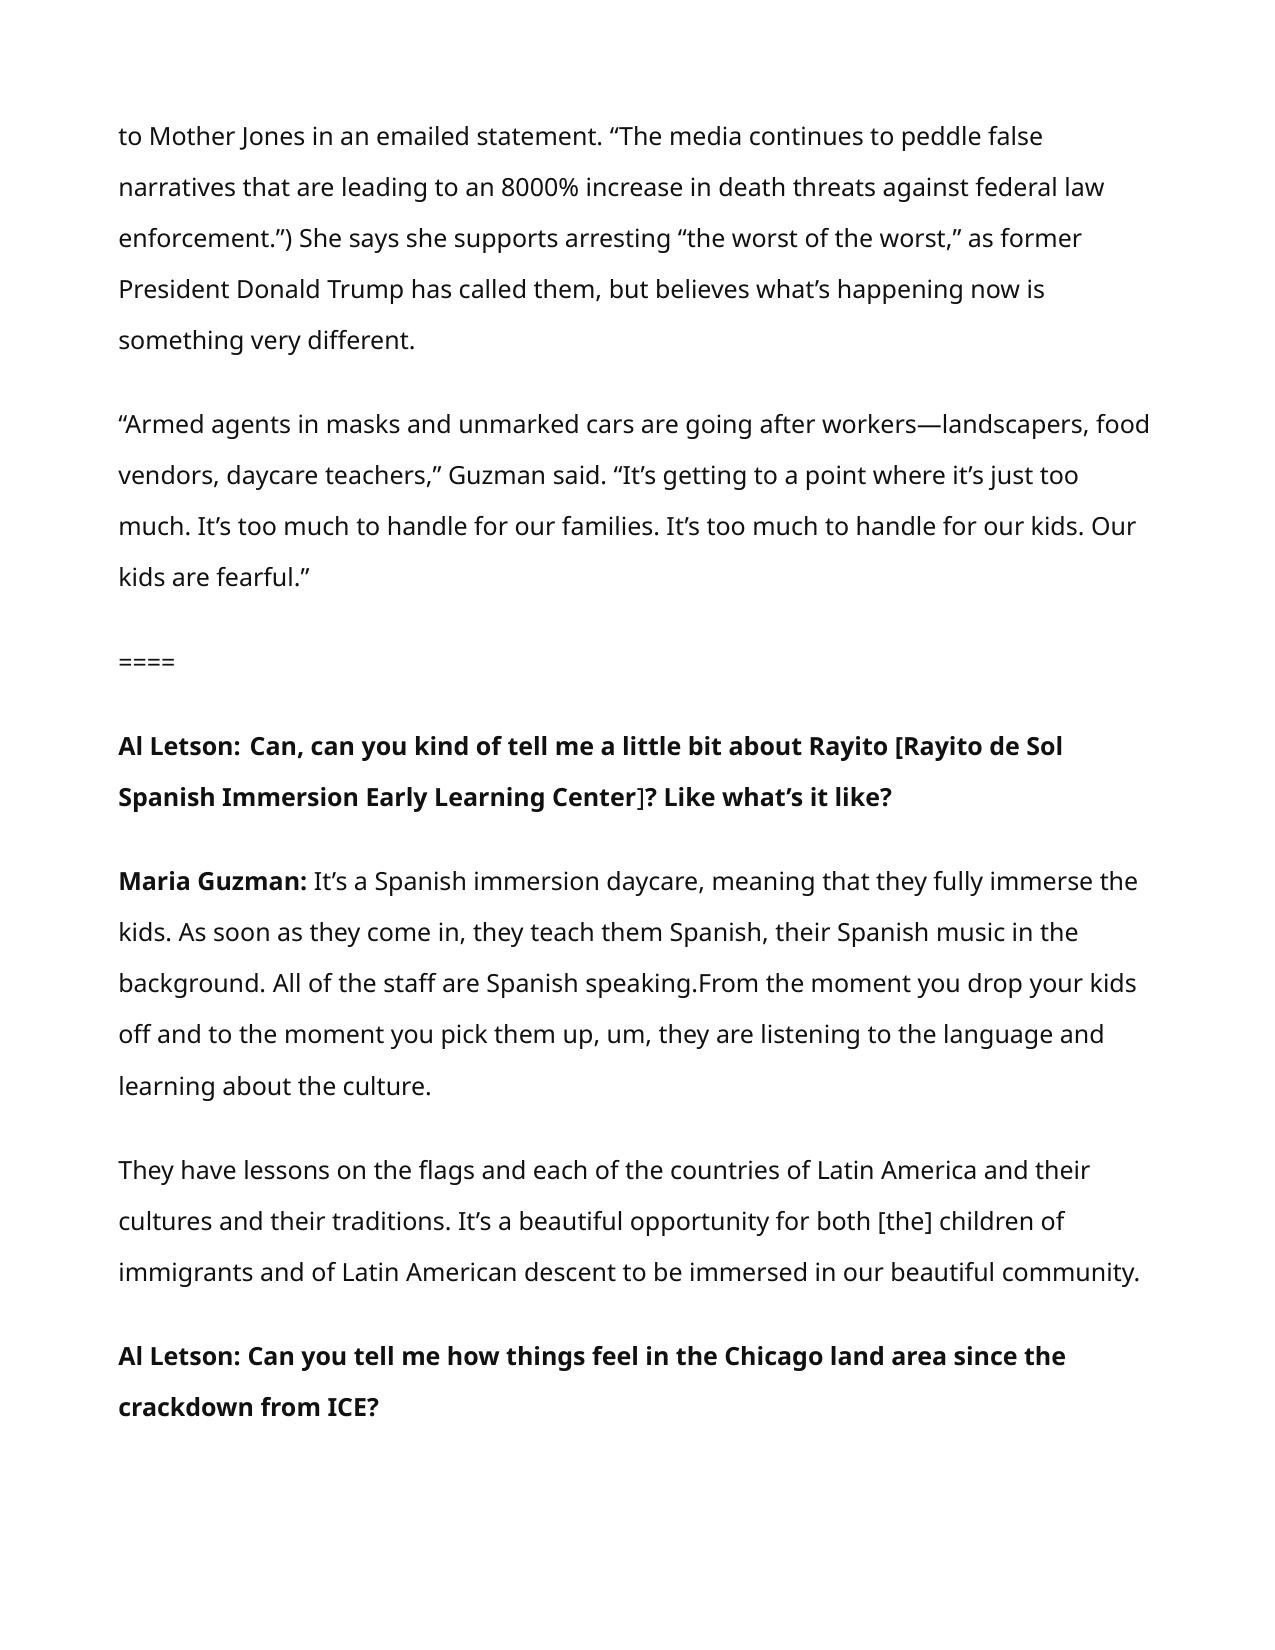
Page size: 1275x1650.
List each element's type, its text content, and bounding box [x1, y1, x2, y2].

text ==== [118, 644, 1157, 678]
text “Armed agents in masks and unmarked cars are going after workers—landscapers, food vendors, daycare teachers,” Guzman said. “It’s getting to a point where it’s just too much. It’s too much to handle for our families. It’s too much to handle for our kids. Our kids are fearful.” [118, 407, 1157, 594]
text Al Letson: Can you tell me how things feel in the Chicago land area since the crackdown from ICE? [118, 1339, 1157, 1424]
text to Mother Jones in an emailed statement. “The media continues to peddle false narratives that are leading to an 8000% increase in death threats against federal law enforcement.”) She says she supports arresting “the worst of the worst,” as former President Donald Trump has called them, but believes what’s happening now is something very different. [118, 118, 1157, 356]
text Al Letson: Can, can you kind of tell me a little bit about Rayito [Rayito de Sol Spanish Immersion Early Learning Center]? Like what’s it like? [118, 728, 1157, 814]
text Maria Guzman: It’s a Spanish immersion daycare, meaning that they fully immerse the kids. As soon as they come in, they teach them Spanish, their Spanish music in the background. All of the staff are Spanish speaking.From the moment you drop your kids off and to the moment you pick them up, um, they are listening to the language and learning about the culture. [118, 864, 1157, 1102]
text They have lessons on the flags and each of the countries of Latin America and their cultures and their traditions. It’s a beautiful opportunity for both [the] children of immigrants and of Latin American descent to be immersed in our beautiful community. [118, 1152, 1157, 1289]
